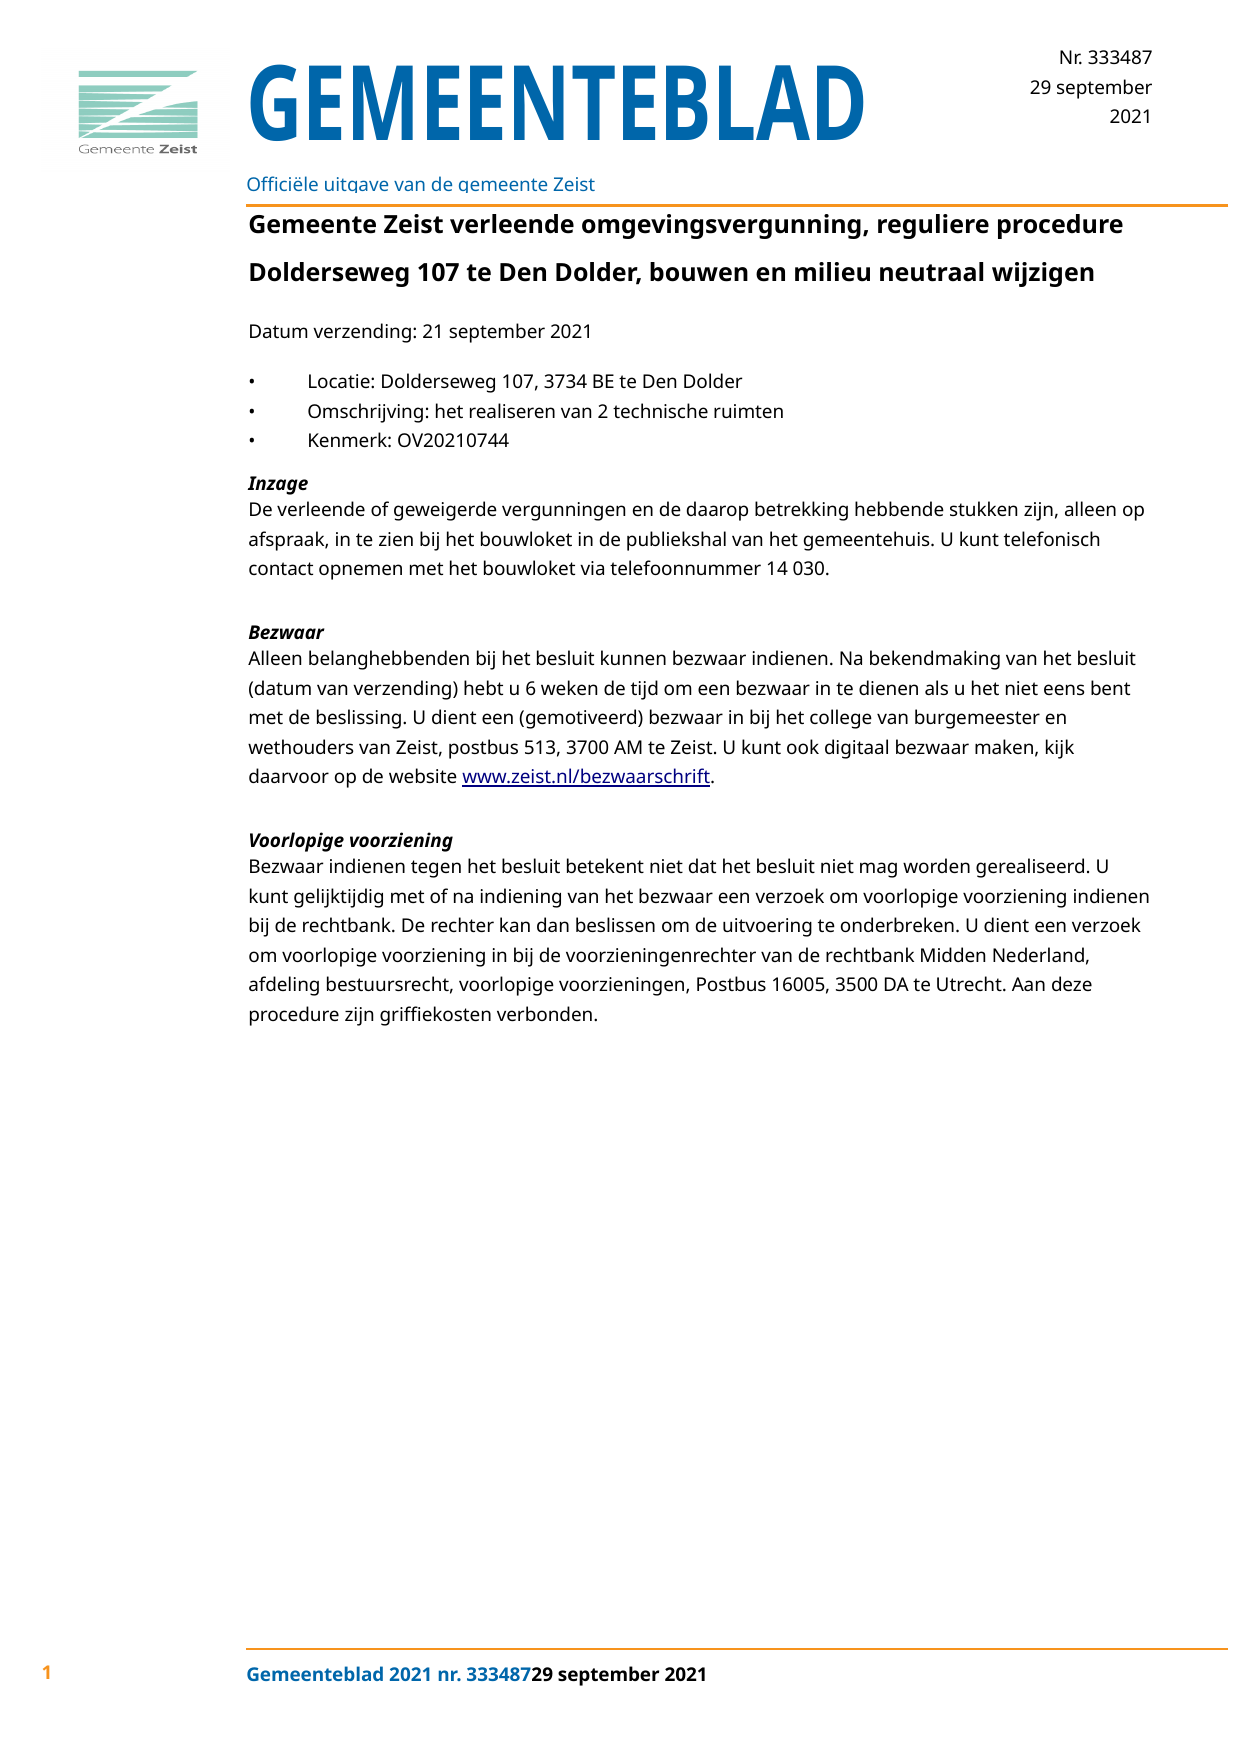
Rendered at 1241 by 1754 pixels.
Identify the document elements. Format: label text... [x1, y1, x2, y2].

text Bezwaar [248, 619, 1152, 645]
list Kenmerk: OV20210744 [248, 427, 1152, 453]
text Alleen belanghebbenden bij het besluit kunnen bezwaar indienen. Na bekendmaking van het besluit (datum van verzending) hebt u 6 weken de tijd om een bezwaar in te dienen als u het niet eens bent met de beslissing. U dient een (gemotiveerd) bezwaar in bij het college van burgemeester en wethouders van Zeist, postbus 513, 3700 AM te Zeist. U kunt ook digitaal bezwaar maken, kijk daarvoor op de website www.zeist.nl/bezwaarschrift. [248, 645, 1152, 789]
list Omschrijving: het realiseren van 2 technische ruimten [248, 398, 1152, 424]
text Inzage [248, 471, 1152, 496]
text Voorlopige voorziening [248, 827, 1152, 853]
text De verleende of geweigerde vergunningen en de daarop betrekking hebbende stukken zijn, alleen op afspraak, in te zien bij het bouwloket in de publiekshal van het gemeentehuis. U kunt telefonisch contact opnemen met het bouwloket via telefoonnummer 14 030. [248, 496, 1152, 581]
picture [41, 47, 231, 172]
list Locatie: Dolderseweg 107, 3734 BE te Den Dolder [248, 368, 1152, 394]
text Datum verzending: 21 september 2021 [248, 318, 1152, 344]
text Bezwaar indienen tegen het besluit betekent niet dat het besluit niet mag worden gerealiseerd. U kunt gelijktijdig met of na indiening van het bezwaar een verzoek om voorlopige voorziening indienen bij de rechtbank. De rechter kan dan beslissen om de uitvoering te onderbreken. U dient een verzoek om voorlopige voorziening in bij de voorzieningenrechter van de rechtbank Midden Nederland, afdeling bestuursrecht, voorlopige voorzieningen, Postbus 16005, 3500 DA te Utrecht. Aan deze procedure zijn griffiekosten verbonden. [248, 853, 1152, 1027]
text Gemeente Zeist verleende omgevingsvergunning, reguliere procedure Dolderseweg 107 te Den Dolder, bouwen en milieu neutraal wijzigen [248, 207, 1152, 288]
